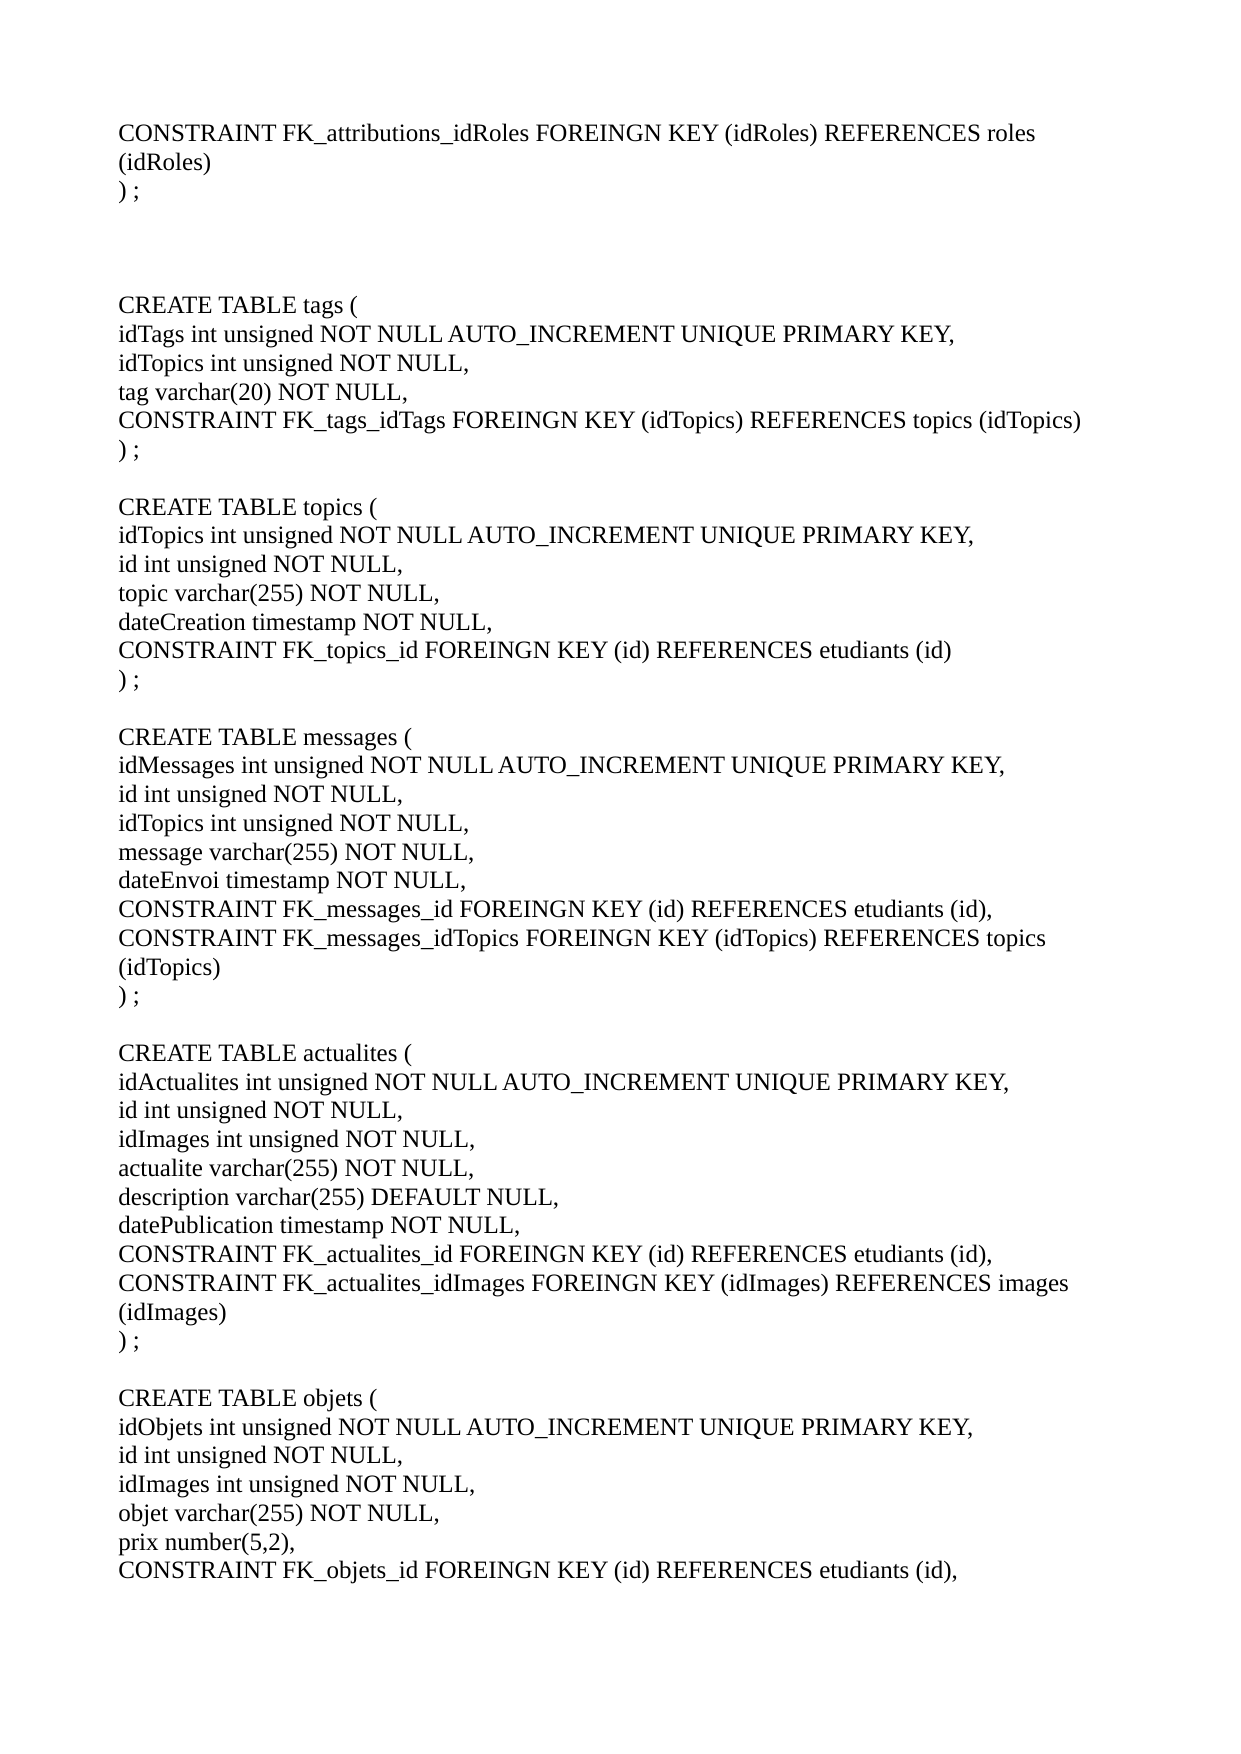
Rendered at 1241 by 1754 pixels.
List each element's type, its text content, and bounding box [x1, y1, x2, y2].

text idMessages int unsigned NOT NULL AUTO_INCREMENT UNIQUE PRIMARY KEY, [118, 751, 1122, 779]
text idTopics int unsigned NOT NULL, [118, 808, 1122, 837]
text CREATE TABLE topics ( [118, 492, 1122, 521]
text CREATE TABLE objets ( [118, 1383, 1122, 1412]
text datePublication timestamp NOT NULL, [118, 1211, 1122, 1239]
text id int unsigned NOT NULL, [118, 1441, 1122, 1469]
text ) ; [118, 176, 1122, 204]
text CONSTRAINT FK_topics_id FOREINGN KEY (id) REFERENCES etudiants (id) [118, 636, 1122, 664]
text message varchar(255) NOT NULL, [118, 837, 1122, 866]
text idActualites int unsigned NOT NULL AUTO_INCREMENT UNIQUE PRIMARY KEY, [118, 1067, 1122, 1096]
text idTags int unsigned NOT NULL AUTO_INCREMENT UNIQUE PRIMARY KEY, [118, 319, 1122, 348]
text ) ; [118, 981, 1122, 1009]
text idTopics int unsigned NOT NULL AUTO_INCREMENT UNIQUE PRIMARY KEY, [118, 521, 1122, 549]
text CONSTRAINT FK_actualites_idImages FOREINGN KEY (idImages) REFERENCES images (idImages) [118, 1268, 1122, 1326]
text CREATE TABLE actualites ( [118, 1038, 1122, 1067]
text CONSTRAINT FK_objets_id FOREINGN KEY (id) REFERENCES etudiants (id), [118, 1556, 1122, 1584]
text id int unsigned NOT NULL, [118, 549, 1122, 578]
text idImages int unsigned NOT NULL, [118, 1124, 1122, 1153]
text ) ; [118, 434, 1122, 463]
text idObjets int unsigned NOT NULL AUTO_INCREMENT UNIQUE PRIMARY KEY, [118, 1412, 1122, 1441]
text idTopics int unsigned NOT NULL, [118, 348, 1122, 377]
text CONSTRAINT FK_attributions_idRoles FOREINGN KEY (idRoles) REFERENCES roles (idRoles) [118, 118, 1122, 176]
text dateEnvoi timestamp NOT NULL, [118, 866, 1122, 894]
text idImages int unsigned NOT NULL, [118, 1469, 1122, 1498]
text CONSTRAINT FK_messages_id FOREINGN KEY (id) REFERENCES etudiants (id), [118, 894, 1122, 923]
text prix number(5,2), [118, 1527, 1122, 1556]
text id int unsigned NOT NULL, [118, 1096, 1122, 1124]
text topic varchar(255) NOT NULL, [118, 578, 1122, 607]
text id int unsigned NOT NULL, [118, 779, 1122, 808]
text objet varchar(255) NOT NULL, [118, 1498, 1122, 1527]
text ) ; [118, 664, 1122, 693]
text dateCreation timestamp NOT NULL, [118, 607, 1122, 636]
text CONSTRAINT FK_messages_idTopics FOREINGN KEY (idTopics) REFERENCES topics (idTopics) [118, 923, 1122, 981]
text CREATE TABLE messages ( [118, 722, 1122, 751]
text CONSTRAINT FK_actualites_id FOREINGN KEY (id) REFERENCES etudiants (id), [118, 1239, 1122, 1268]
text CONSTRAINT FK_tags_idTags FOREINGN KEY (idTopics) REFERENCES topics (idTopics) [118, 406, 1122, 434]
text actualite varchar(255) NOT NULL, [118, 1153, 1122, 1182]
text ) ; [118, 1326, 1122, 1354]
text tag varchar(20) NOT NULL, [118, 377, 1122, 406]
text description varchar(255) DEFAULT NULL, [118, 1182, 1122, 1211]
text CREATE TABLE tags ( [118, 291, 1122, 319]
